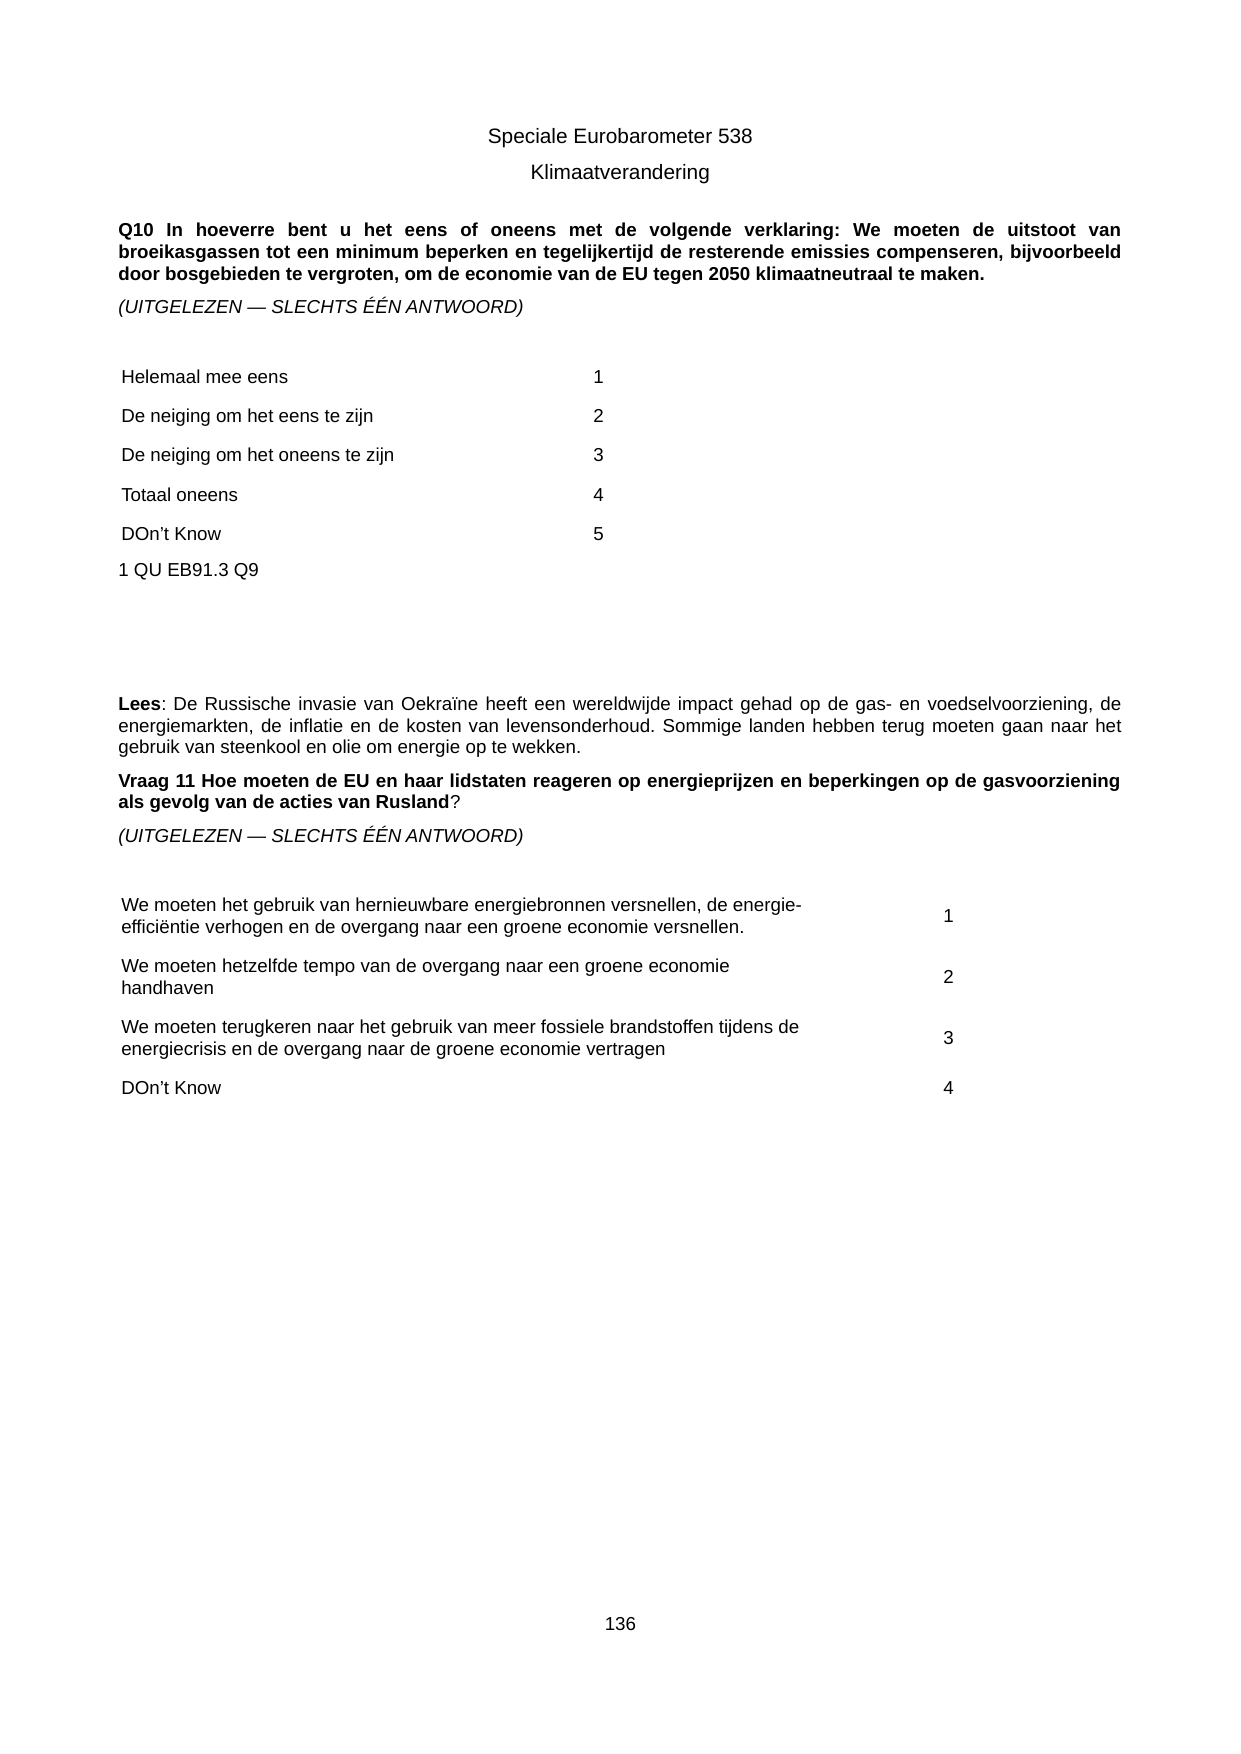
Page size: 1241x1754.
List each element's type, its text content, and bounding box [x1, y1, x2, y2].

table_cell 2 [468, 396, 606, 435]
text Q10 In hoeverre bent u het eens of oneens met de volgende verklaring: We moeten de uitstoot van broeikasgassen tot een minimum beperken en tegelijkertijd de resterende emissies compenseren, bijvoorbeeld door bosgebieden te vergroten, om de economie van de EU tegen 2050 klimaatneutraal te maken. [118, 219, 1122, 284]
table_header 1 [818, 885, 956, 946]
text 1 QU EB91.3 Q9 [118, 559, 1122, 581]
table_cell Totaal oneens [118, 475, 468, 514]
table_header We moeten het gebruik van hernieuwbare energiebronnen versnellen, de energie-efficiëntie verhogen en de overgang naar een groene economie versnellen. [118, 885, 818, 946]
table_cell DOn’t Know [118, 1068, 818, 1107]
table_cell De neiging om het eens te zijn [118, 396, 468, 435]
text (UITGELEZEN — SLECHTS ÉÉN ANTWOORD) [118, 296, 1122, 317]
table_cell 4 [468, 475, 606, 514]
text Lees: De Russische invasie van Oekraïne heeft een wereldwijde impact gehad op de gas- en voedselvoorziening, de energiemarkten, de inflatie en de kosten van levensonderhoud. Sommige landen hebben terug moeten gaan naar het gebruik van steenkool en olie om energie op te wekken. [118, 693, 1122, 757]
text (UITGELEZEN — SLECHTS ÉÉN ANTWOORD) [118, 824, 1122, 846]
table_cell De neiging om het oneens te zijn [118, 435, 468, 474]
text Vraag 11 Hoe moeten de EU en haar lidstaten reageren op energieprijzen en beperkingen op de gasvoorziening als gevolg van de acties van Rusland? [118, 769, 1122, 812]
table_cell 5 [468, 514, 606, 553]
table_cell 3 [468, 435, 606, 474]
table_cell 2 [818, 946, 956, 1007]
table_header Helemaal mee eens [118, 357, 468, 396]
table_header 1 [468, 357, 606, 396]
table_cell 3 [818, 1007, 956, 1068]
table_cell We moeten hetzelfde tempo van de overgang naar een groene economie handhaven [118, 946, 818, 1007]
table_cell 4 [818, 1068, 956, 1107]
table_cell We moeten terugkeren naar het gebruik van meer fossiele brandstoffen tijdens de energiecrisis en de overgang naar de groene economie vertragen [118, 1007, 818, 1068]
table_cell DOn’t Know [118, 514, 468, 553]
